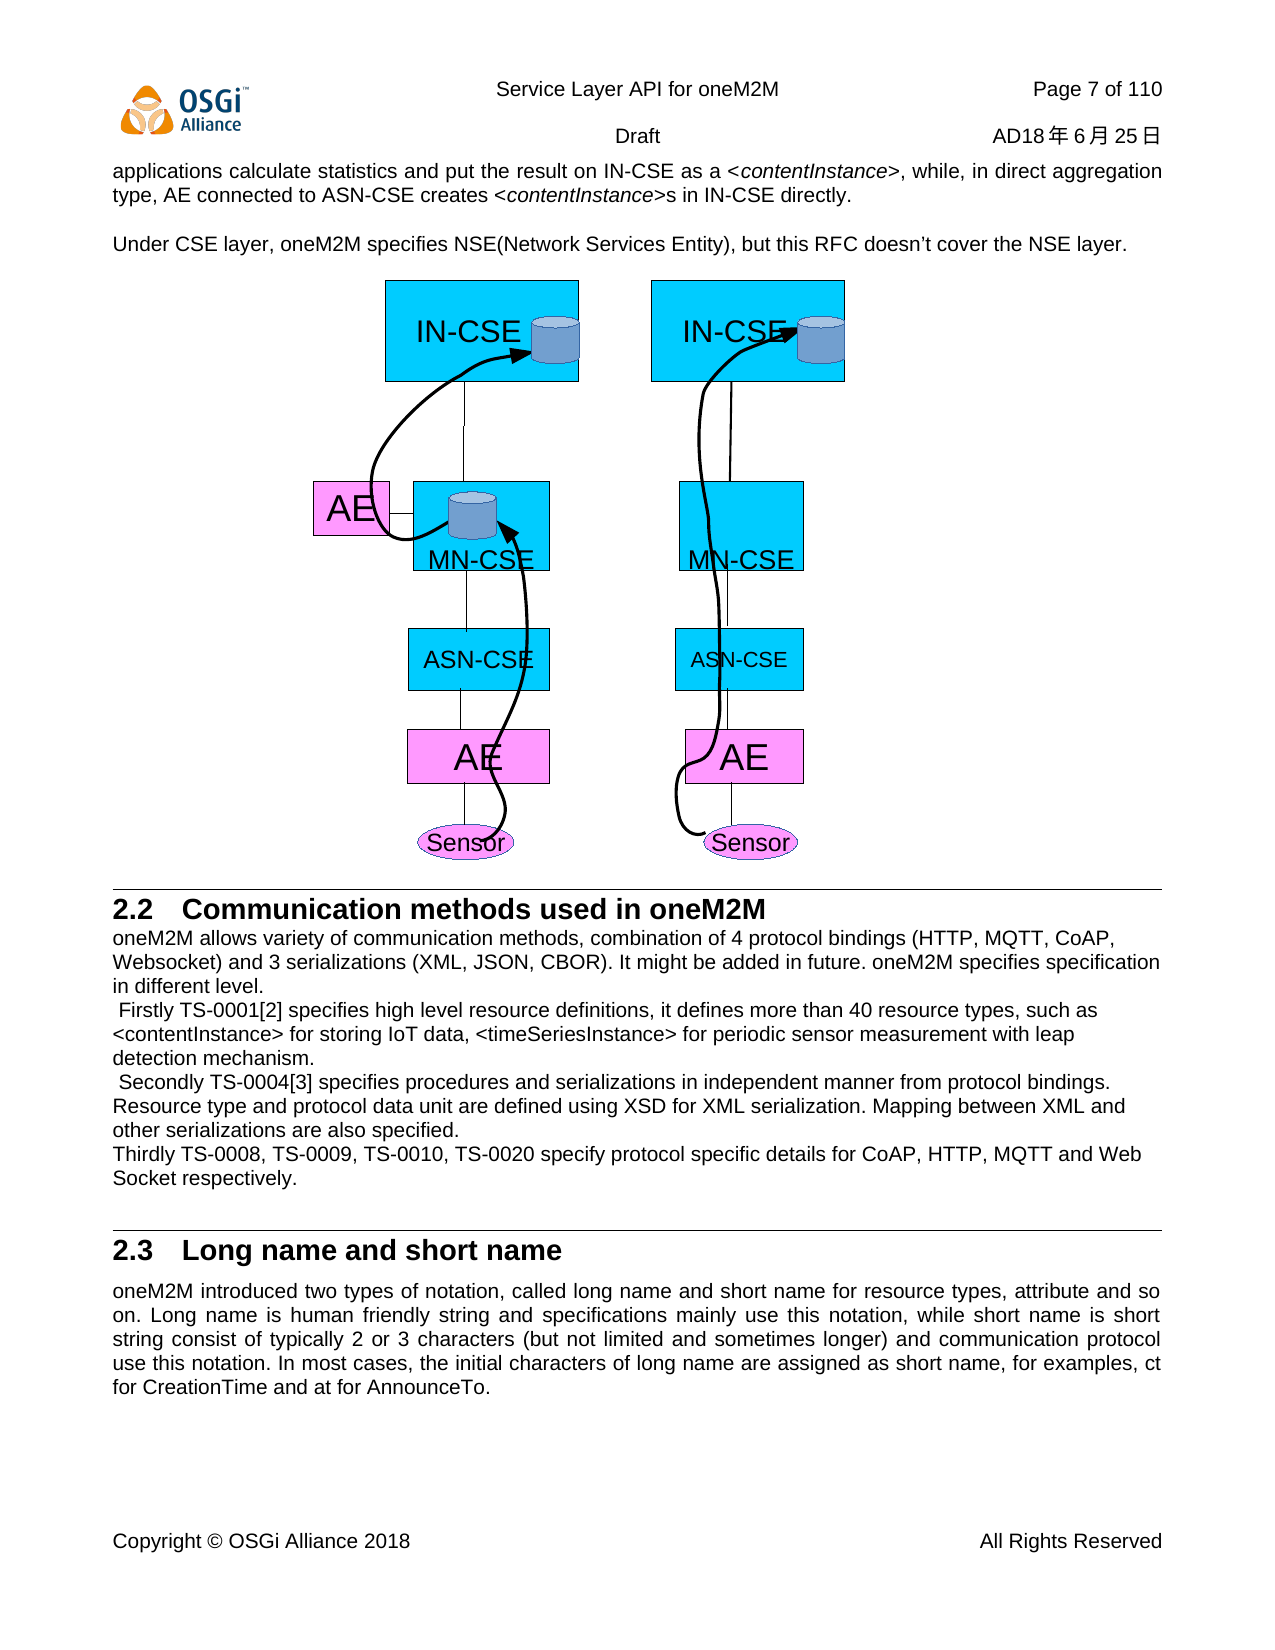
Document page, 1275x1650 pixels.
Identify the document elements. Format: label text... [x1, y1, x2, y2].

picture [113, 78, 257, 142]
text Firstly TS-0001[2] specifies high level resource definitions, it defines more than 40 resource types, such as <contentInstance> for storing IoT data, <timeSeriesInstance> for periodic sensor measurement with leap detection mechanism. [112, 998, 1162, 1069]
text Secondly TS-0004[3] specifies procedures and serializations in independent manner from protocol bindings. Resource type and protocol data unit are defined using XSD for XML serialization. Mapping between XML and other serializations are also specified. [112, 1069, 1162, 1141]
subtitle Long name and short name [112, 1231, 1162, 1267]
subtitle Communication methods used in oneM2M [112, 890, 1162, 926]
text applications calculate statistics and put the result on IN-CSE as a <contentInstance>, while, in direct aggregation type, AE connected to ASN-CSE creates <contentInstance>s in IN-CSE directly. [112, 159, 1162, 207]
text oneM2M allows variety of communication methods, combination of 4 protocol bindings (HTTP, MQTT, CoAP, Websocket) and 3 serializations (XML, JSON, CBOR). It might be added in future. oneM2M specifies specification in different level. [112, 926, 1162, 998]
text oneM2M introduced two types of notation, called long name and short name for resource types, attribute and so on. Long name is human friendly string and specifications mainly use this notation, while short name is short string consist of typically 2 or 3 characters (but not limited and sometimes longer) and communication protocol use this notation. In most cases, the initial characters of long name are assigned as short name, for examples, ct for CreationTime and at for AnnounceTo. [112, 1279, 1162, 1399]
text Under CSE layer, oneM2M specifies NSE(Network Services Entity), but this RFC doesn’t cover the NSE layer. [112, 232, 1162, 256]
text Thirdly TS-0008, TS-0009, TS-0010, TS-0020 specify protocol specific details for CoAP, HTTP, MQTT and Web Socket respectively. [112, 1141, 1162, 1189]
